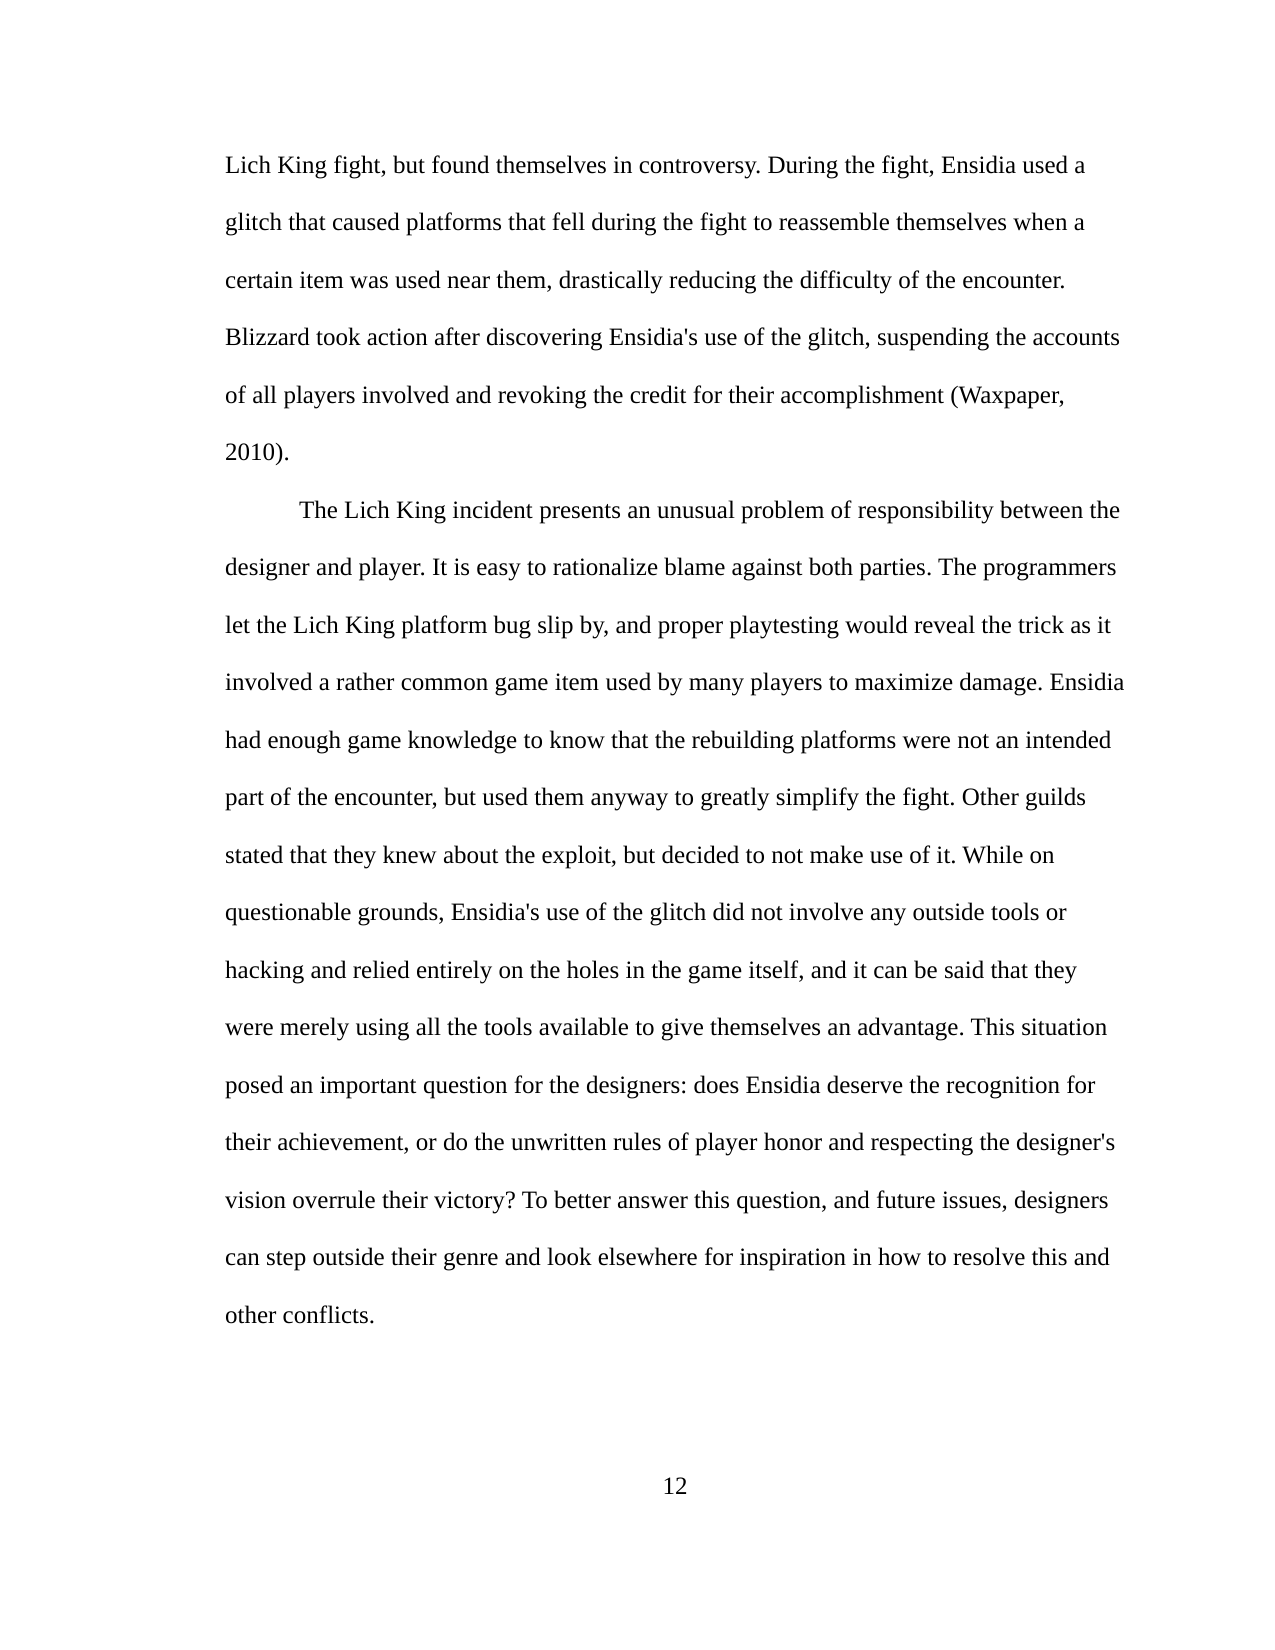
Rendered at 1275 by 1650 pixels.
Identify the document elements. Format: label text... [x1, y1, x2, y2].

text Lich King fight, but found themselves in controversy. During the fight, Ensidia used a glitch that caused platforms that fell during the fight to reassemble themselves when a certain item was used near them, drastically reducing the difficulty of the encounter. Blizzard took action after discovering Ensidia's use of the glitch, suspending the accounts of all players involved and revoking the credit for their accomplishment (Waxpaper, 2010). [225, 150, 1125, 466]
text The Lich King incident presents an unusual problem of responsibility between the designer and player. It is easy to rationalize blame against both parties. The programmers let the Lich King platform bug slip by, and proper playtesting would reveal the trick as it involved a rather common game item used by many players to maximize damage. Ensidia had enough game knowledge to know that the rebuilding platforms were not an intended part of the encounter, but used them anyway to greatly simplify the fight. Other guilds stated that they knew about the exploit, but decided to not make use of it. While on questionable grounds, Ensidia's use of the glitch did not involve any outside tools or hacking and relied entirely on the holes in the game itself, and it can be said that they were merely using all the tools available to give themselves an advantage. This situation posed an important question for the designers: does Ensidia deserve the recognition for their achievement, or do the unwritten rules of player honor and respecting the designer's vision overrule their victory? To better answer this question, and future issues, designers can step outside their genre and look elsewhere for inspiration in how to resolve this and other conflicts. [225, 495, 1125, 1329]
